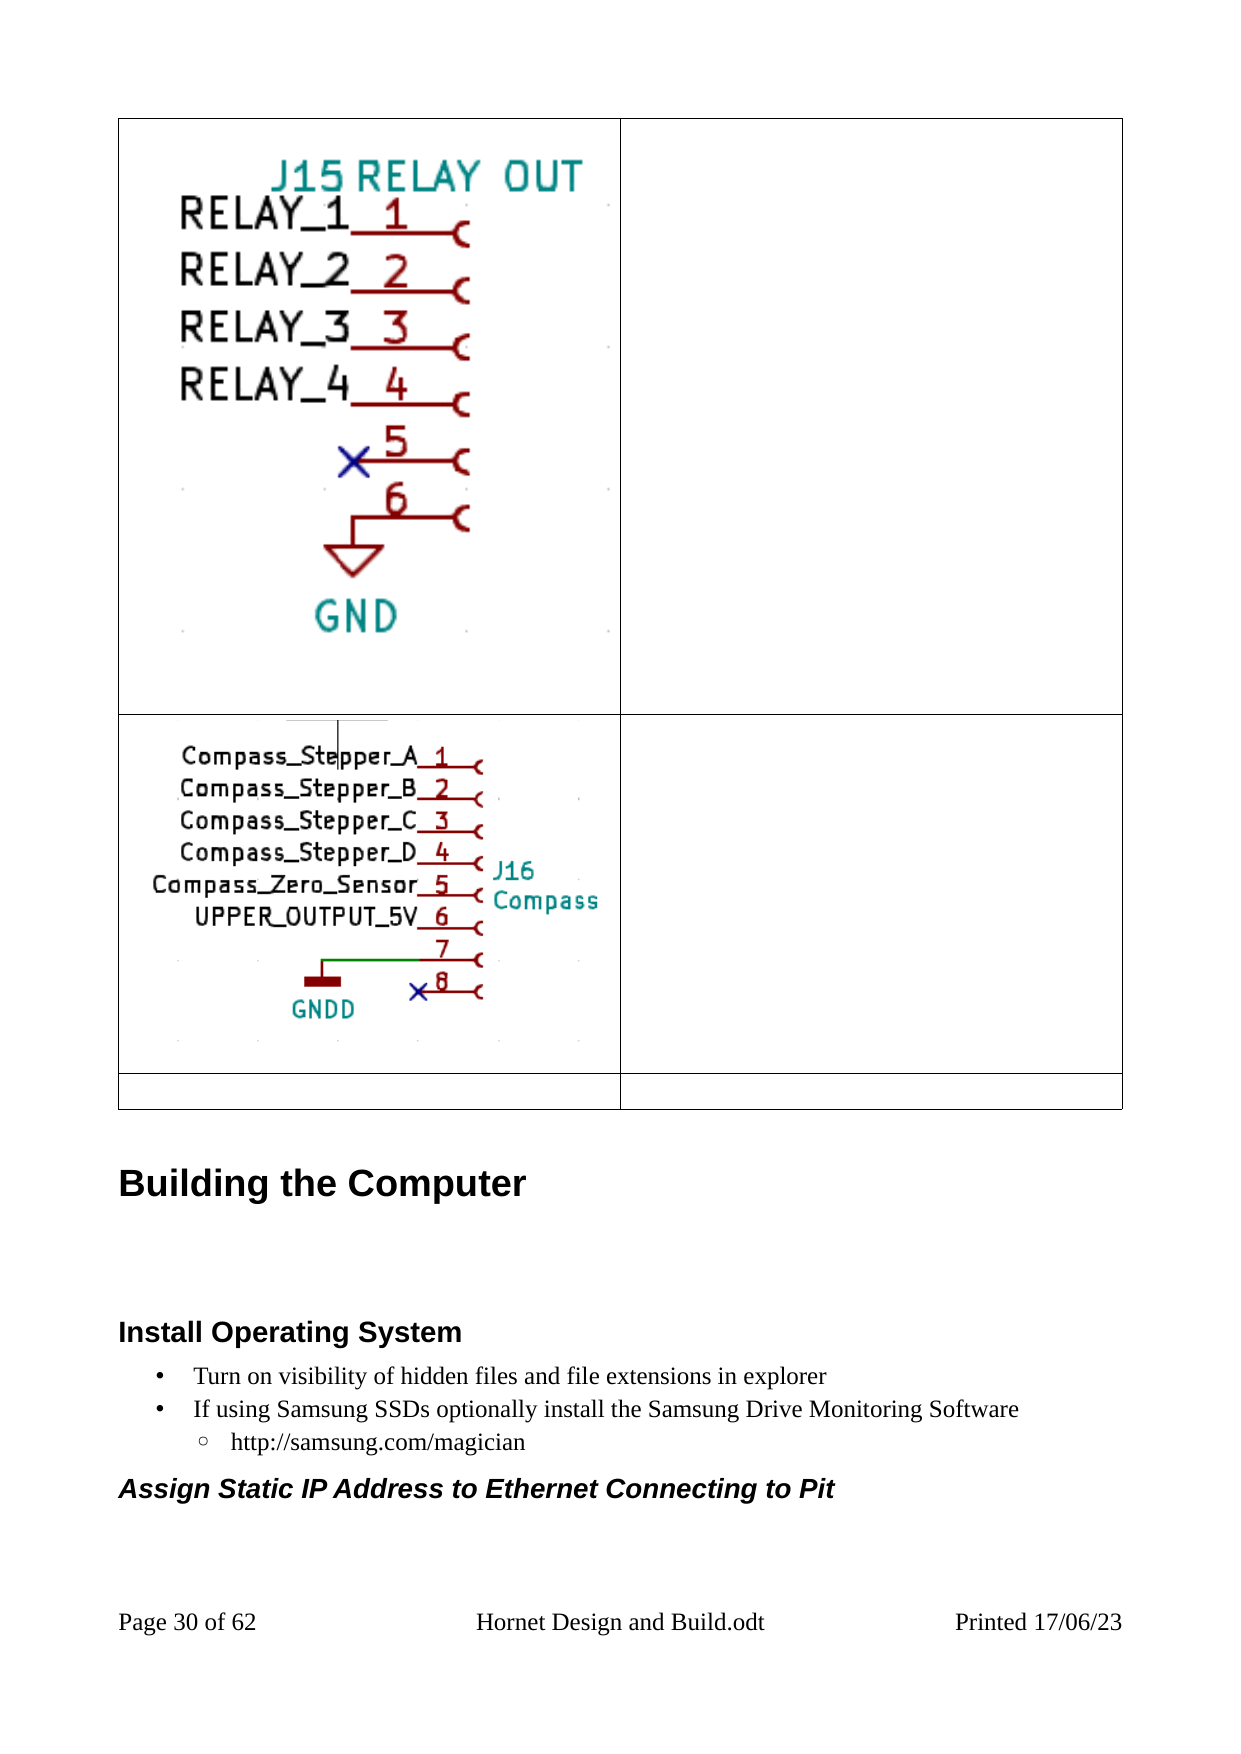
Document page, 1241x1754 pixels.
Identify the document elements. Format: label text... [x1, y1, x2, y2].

subtitle Install Operating System [118, 1314, 1122, 1348]
list If using Samsung SSDs optionally install the Samsung Drive Monitoring Software [156, 1394, 1122, 1422]
table_cell [119, 715, 620, 1073]
table_cell [119, 119, 620, 714]
subtitle Building the Computer [118, 1161, 1122, 1205]
picture [128, 123, 610, 685]
table_cell [621, 119, 1122, 714]
subtitle Assign Static IP Address to Ethernet Connecting to Pit [118, 1472, 1122, 1504]
table_cell [621, 715, 1122, 1073]
table_cell [621, 1074, 1122, 1109]
list Turn on visibility of hidden files and file extensions in explorer [156, 1361, 1122, 1389]
picture [123, 720, 615, 1044]
table_cell [119, 1074, 620, 1109]
list http://samsung.com/magician [193, 1427, 1122, 1456]
